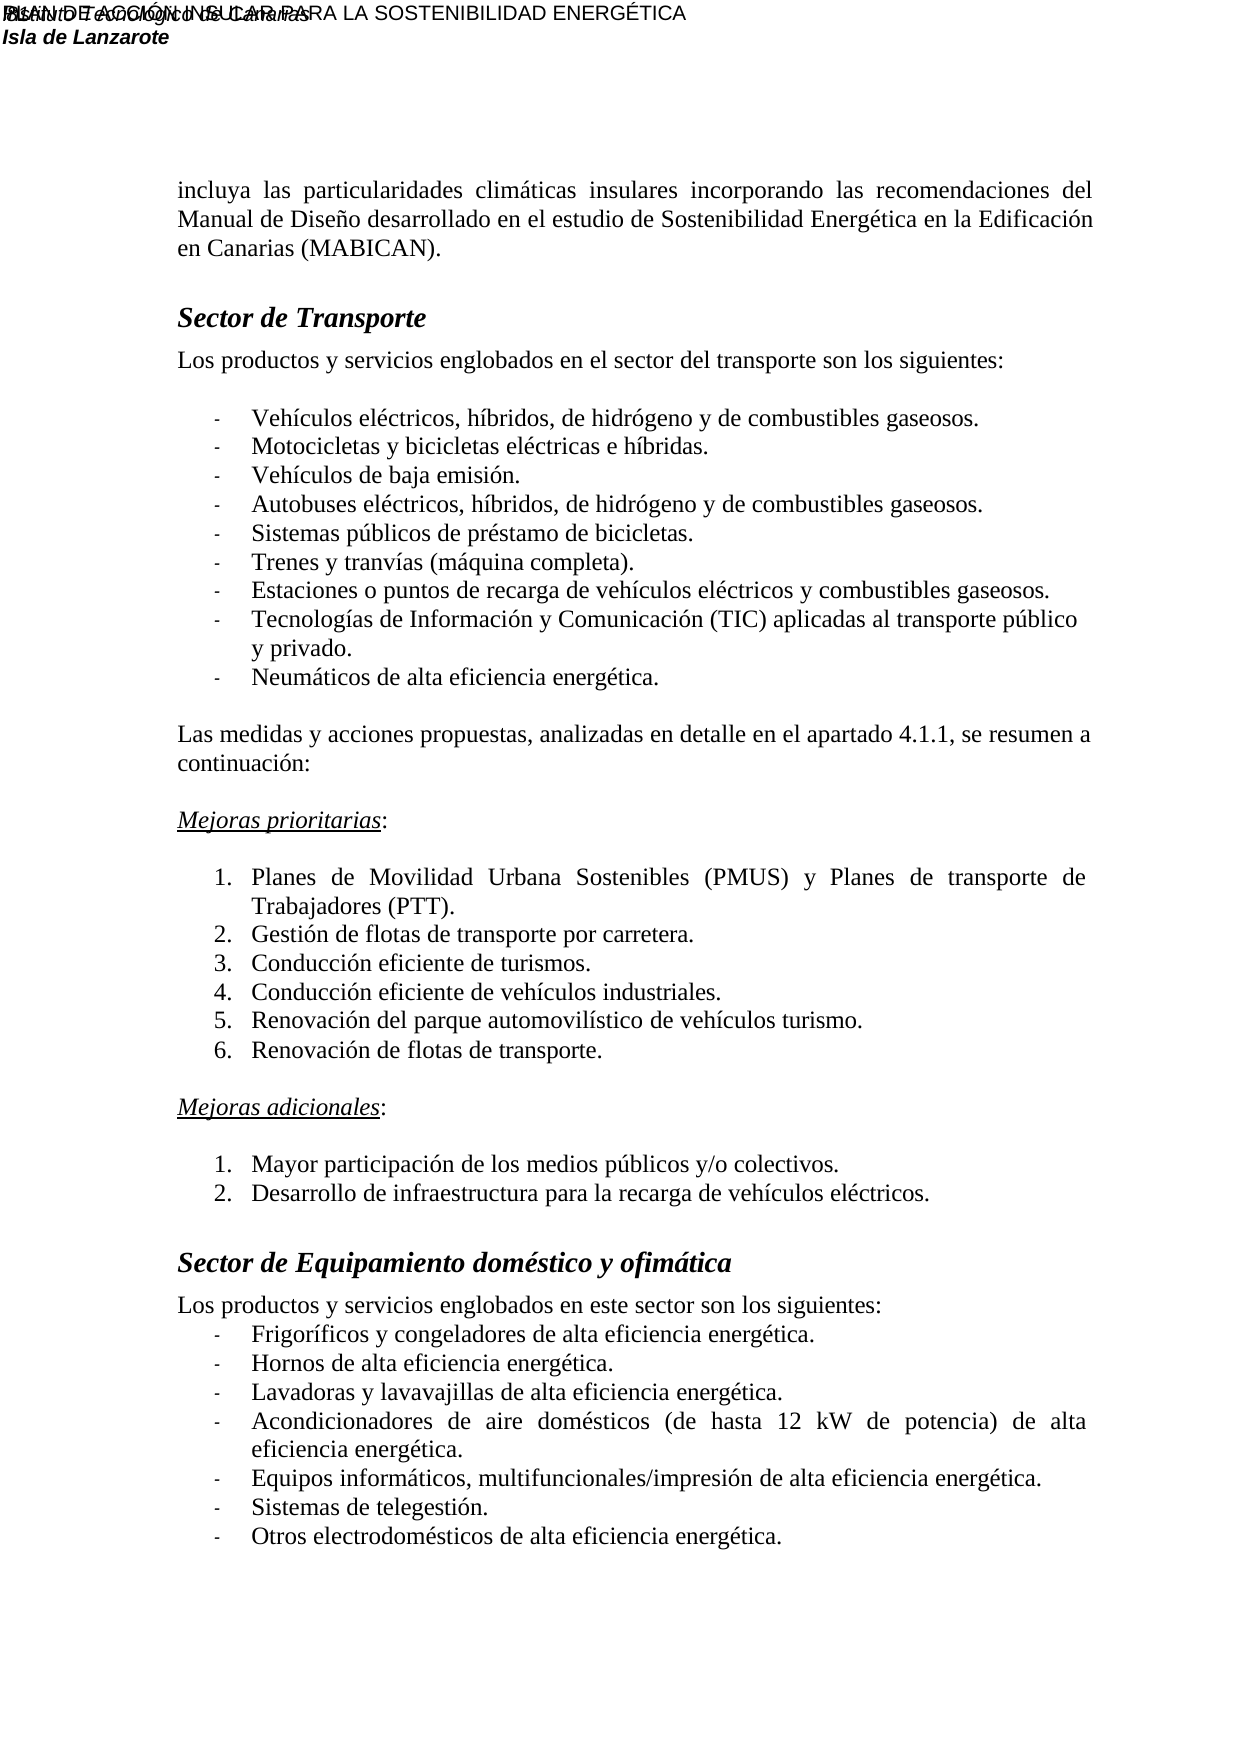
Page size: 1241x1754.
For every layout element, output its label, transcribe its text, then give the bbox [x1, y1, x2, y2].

list Hornos de alta eficiencia energética. [213, 1349, 1192, 1377]
list Gestión de flotas de transporte por carretera. [213, 920, 1192, 948]
text Mejoras prioritarias: [177, 805, 1192, 834]
list Trenes y tranvías (máquina completa). [213, 547, 1192, 576]
list Tecnologías de Información y Comunicación (TIC) aplicadas al transporte público y privado. [213, 604, 1091, 662]
list Renovación de flotas de transporte. [213, 1035, 1192, 1064]
list Sistemas de telegestión. [213, 1492, 1192, 1521]
list Mayor participación de los medios públicos y/o colectivos. [213, 1150, 1192, 1178]
text Mejoras adicionales: [177, 1092, 1192, 1121]
list Desarrollo de infraestructura para la recarga de vehículos eléctricos. [213, 1178, 1192, 1207]
list Conducción eficiente de vehículos industriales. [213, 977, 1192, 1006]
list Lavadoras y lavavajillas de alta eficiencia energética. [213, 1377, 1192, 1406]
list Acondicionadores de aire domésticos (de hasta 12 kW de potencia) de alta eficiencia energética. [213, 1407, 1092, 1463]
subtitle Sector de Transporte [177, 300, 1192, 334]
list Equipos informáticos, multifuncionales/impresión de alta eficiencia energética. [213, 1463, 1192, 1492]
list Sistemas públicos de préstamo de bicicletas. [213, 518, 1192, 547]
list Vehículos eléctricos, híbridos, de hidrógeno y de combustibles gaseosos. [213, 403, 1192, 432]
list Neumáticos de alta eficiencia energética. [213, 662, 1192, 691]
text Las medidas y acciones propuestas, analizadas en detalle en el apartado 4.1.1, se resumen a continuación: [177, 719, 1099, 777]
text incluya las particularidades climáticas insulares incorporando las recomendaciones del Manual de Diseño desarrollado en el estudio de Sostenibilidad Energética en la Edificación en Canarias (MABICAN). [177, 176, 1094, 262]
text Los productos y servicios englobados en el sector del transporte son los siguientes: [177, 346, 1192, 374]
text Los productos y servicios englobados en este sector son los siguientes: [177, 1291, 1192, 1320]
list Vehículos de baja emisión. [213, 461, 1192, 489]
list Renovación del parque automovilístico de vehículos turismo. [213, 1006, 1192, 1035]
list Otros electrodomésticos de alta eficiencia energética. [213, 1521, 1192, 1550]
list Planes de Movilidad Urbana Sostenibles (PMUS) y Planes de transporte de Trabajadores (PTT). [213, 863, 1093, 919]
list Estaciones o puntos de recarga de vehículos eléctricos y combustibles gaseosos. [213, 576, 1192, 604]
list Conducción eficiente de turismos. [213, 948, 1192, 977]
list Motocicletas y bicicletas eléctricas e híbridas. [213, 432, 1192, 461]
list Autobuses eléctricos, híbridos, de hidrógeno y de combustibles gaseosos. [213, 489, 1192, 518]
subtitle Sector de Equipamiento doméstico y ofimática [177, 1246, 1192, 1279]
list Frigoríficos y congeladores de alta eficiencia energética. [213, 1320, 1192, 1348]
